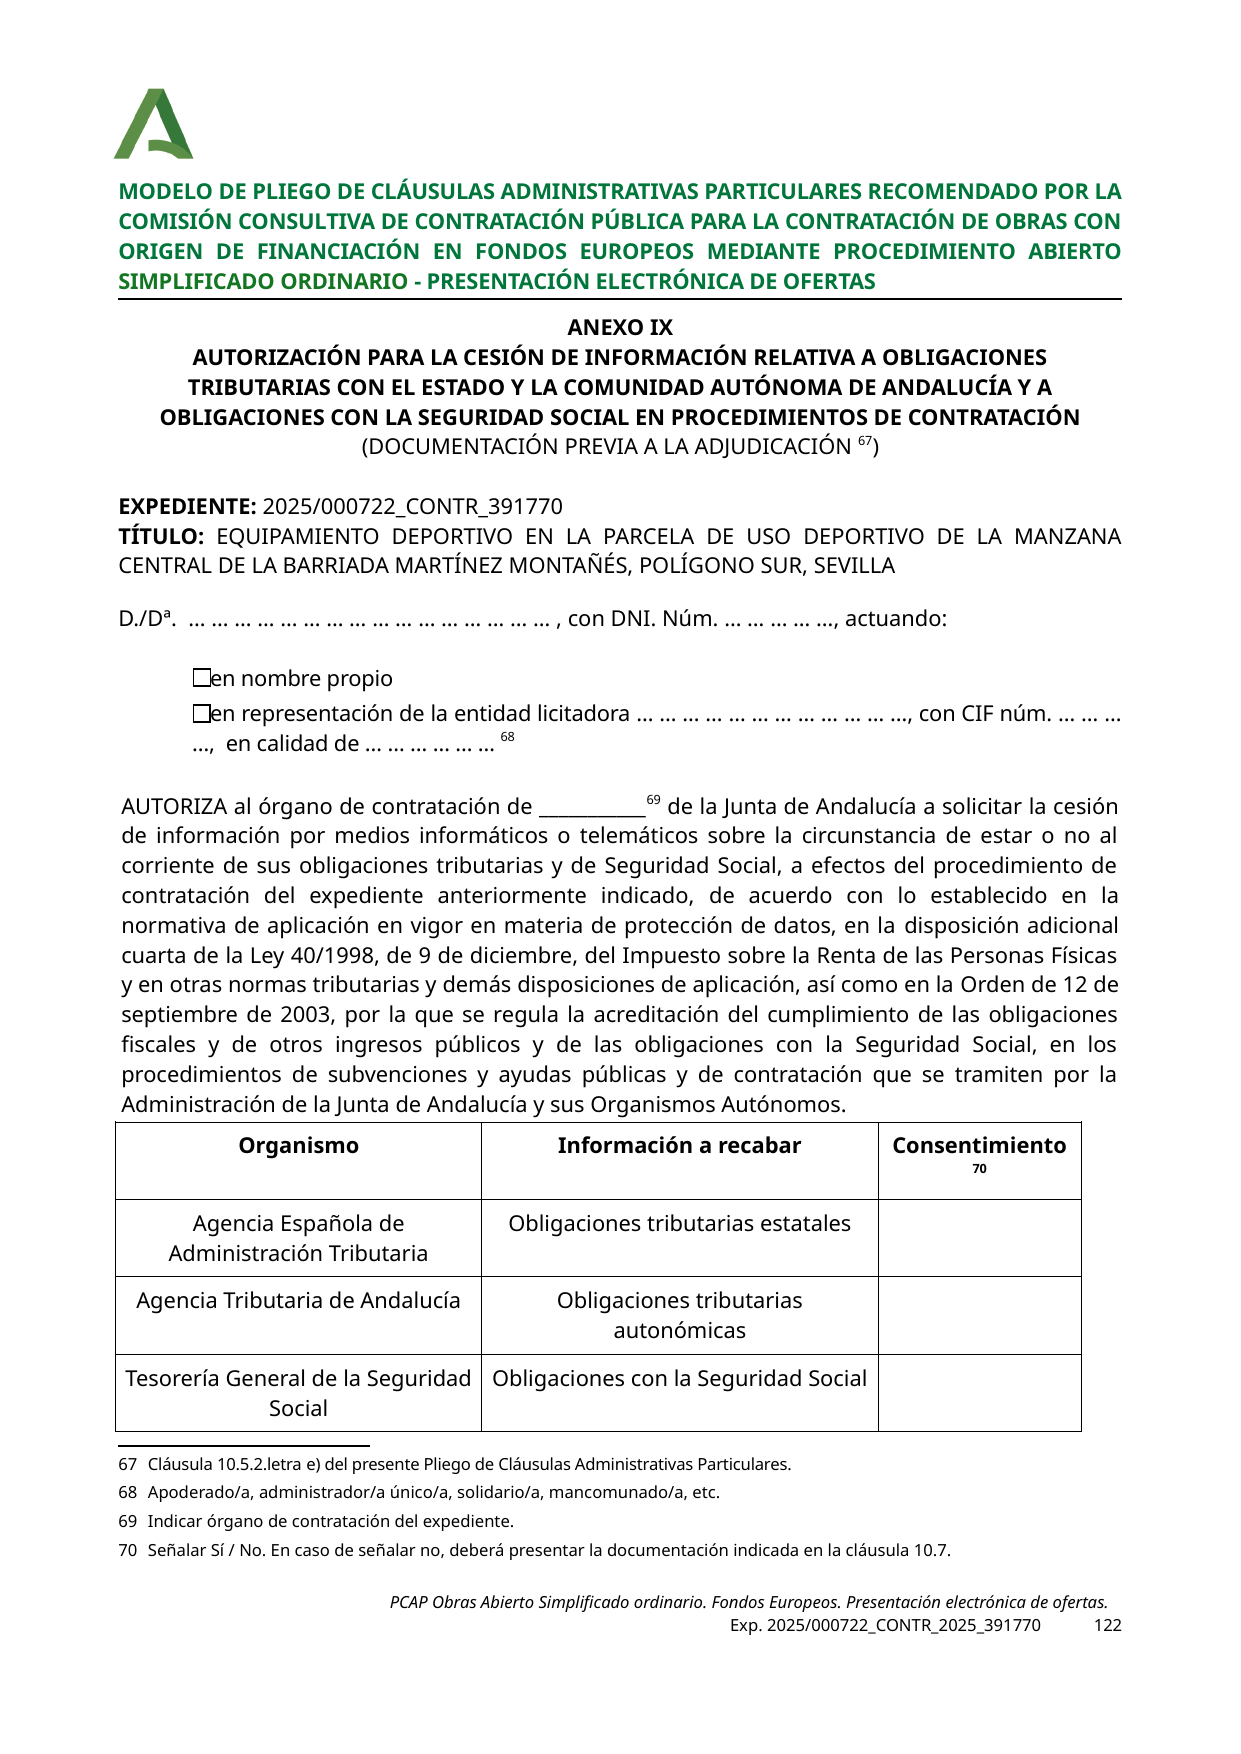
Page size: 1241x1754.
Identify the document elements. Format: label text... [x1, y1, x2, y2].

table_cell Agencia Española de Administración Tributaria [116, 1200, 481, 1276]
table_header Consentimiento [879, 1123, 1081, 1199]
table_cell Tesorería General de la Seguridad Social [116, 1355, 481, 1431]
table_cell Obligaciones tributarias autonómicas [482, 1277, 878, 1353]
table_cell Obligaciones tributarias estatales [482, 1200, 878, 1276]
text MODELO DE PLIEGO DE CLÁUSULAS ADMINISTRATIVAS PARTICULARES RECOMENDADO POR LA COMISIÓN CONSULTIVA DE CONTRATACIÓN PÚBLICA PARA LA CONTRATACIÓN DE OBRAS CON ORIGEN DE FINANCIACIÓN EN FONDOS EUROPEOS MEDIANTE PROCEDIMIENTO ABIERTO SIMPLIFICADO ORDINARIO - PRESENTACIÓN ELECTRÓNICA DE OFERTAS [118, 176, 1122, 298]
table_cell [879, 1277, 1081, 1353]
text en nombre propio [192, 663, 1122, 692]
picture [109, 84, 198, 163]
table_header Organismo [116, 1123, 481, 1199]
table_header Información a recabar [482, 1123, 878, 1199]
text AUTORIZACIÓN PARA LA CESIÓN DE INFORMACIÓN RELATIVA A OBLIGACIONES TRIBUTARIAS CON EL ESTADO Y LA COMUNIDAD AUTÓNOMA DE ANDALUCÍA Y A OBLIGACIONES CON LA SEGURIDAD SOCIAL EN PROCEDIMIENTOS DE CONTRATACIÓN [118, 342, 1122, 431]
text Apoderado/a, administrador/a único/a, solidario/a, mancomunado/a, etc. [118, 1481, 1122, 1504]
text (DOCUMENTACIÓN PREVIA A LA ADJUDICACIÓN ) [118, 431, 1122, 461]
text D./Dª. … … … … … … … … … … … … … … … … , con DNI. Núm. … … … … …, actuando: [118, 603, 1122, 633]
text EXPEDIENTE: 2025/000722_CONTR_391770 [118, 491, 1122, 521]
text Indicar órgano de contratación del expediente. [118, 1509, 1122, 1532]
text en representación de la entidad licitadora … … … … … … … … … … … …, con CIF núm. … … … …, en calidad de … … … … … … [192, 698, 1122, 758]
text TÍTULO: EQUIPAMIENTO DEPORTIVO EN LA PARCELA DE USO DEPORTIVO DE LA MANZANA CENTRAL DE LA BARRIADA MARTÍNEZ MONTAÑÉS, POLÍGONO SUR, SEVILLA [118, 521, 1122, 580]
text ANEXO IX [118, 312, 1122, 342]
table_cell Obligaciones con la Seguridad Social [482, 1355, 878, 1431]
text AUTORIZA al órgano de contratación de ___________ de la Junta de Andalucía a solicitar la cesión de información por medios informáticos o telemáticos sobre la circunstancia de estar o no al corriente de sus obligaciones tributarias y de Seguridad Social, a efectos del procedimiento de contratación del expediente anteriormente indicado, de acuerdo con lo establecido en la normativa de aplicación en vigor en materia de protección de datos, en la disposición adicional cuarta de la Ley 40/1998, de 9 de diciembre, del Impuesto sobre la Renta de las Personas Físicas y en otras normas tributarias y demás disposiciones de aplicación, así como en la Orden de 12 de septiembre de 2003, por la que se regula la acreditación del cumplimiento de las obligaciones fiscales y de otros ingresos públicos y de las obligaciones con la Seguridad Social, en los procedimientos de subvenciones y ayudas públicas y de contratación que se tramiten por la Administración de la Junta de Andalucía y sus Organismos Autónomos. [118, 788, 1122, 1121]
table_cell [879, 1355, 1081, 1431]
text Cláusula 10.5.2.letra e) del presente Pliego de Cláusulas Administrativas Particulares. [118, 1452, 1122, 1475]
table_cell Agencia Tributaria de Andalucía [116, 1277, 481, 1353]
table_cell [879, 1200, 1081, 1276]
